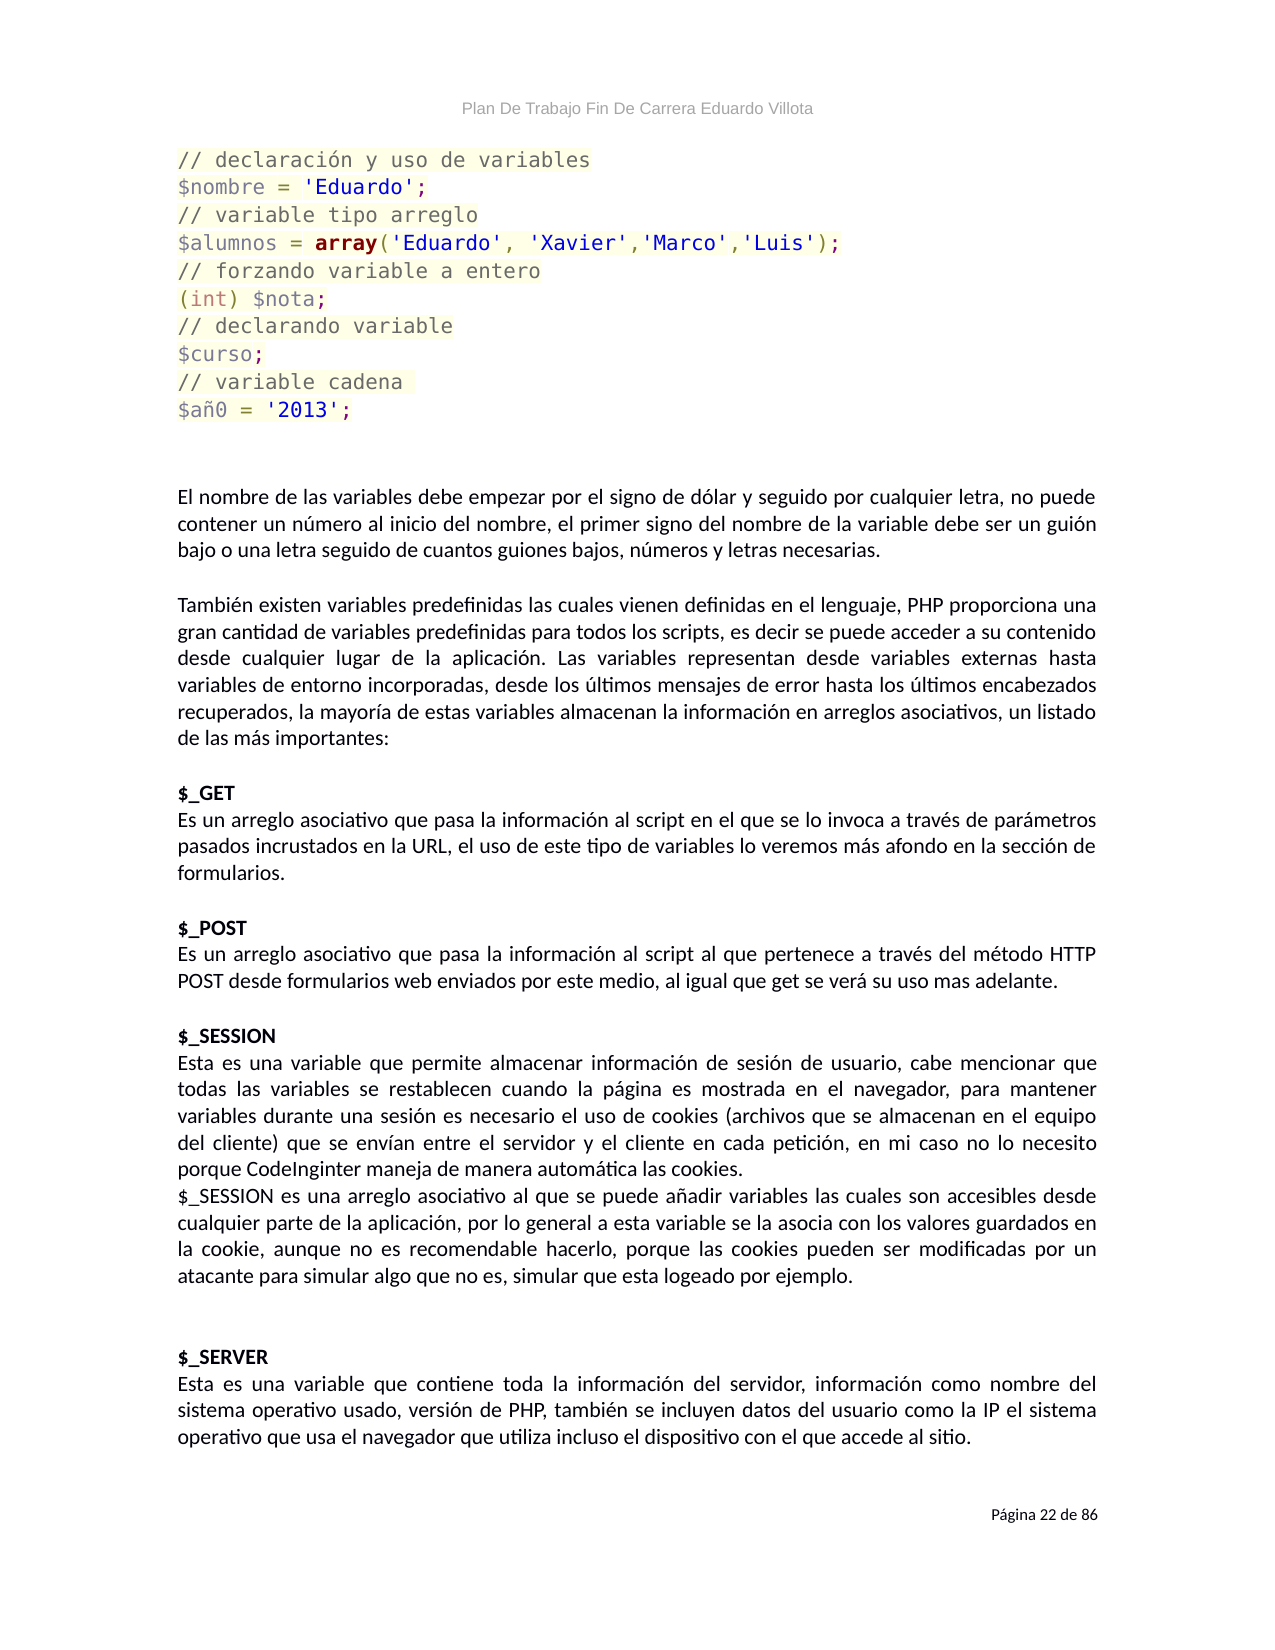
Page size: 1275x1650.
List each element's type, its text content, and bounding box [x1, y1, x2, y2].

text Es un arreglo asociativo que pasa la información al script en el que se lo invoca a través de parámetros pasados incrustados en la URL, el uso de este tipo de variables lo veremos más afondo en la sección de formularios. [177, 806, 1098, 886]
text $_POST [177, 914, 1098, 941]
text $curso; [177, 342, 1098, 367]
text Es un arreglo asociativo que pasa la información al script al que pertenece a través del método HTTP POST desde formularios web enviados por este medio, al igual que get se verá su uso mas adelante. [177, 941, 1098, 994]
text $alumnos = array('Eduardo', 'Xavier','Marco','Luis'); [177, 231, 1098, 255]
text También existen variables predefinidas las cuales vienen definidas en el lenguaje, PHP proporciona una gran cantidad de variables predefinidas para todos los scripts, es decir se puede acceder a su contenido desde cualquier lugar de la aplicación. Las variables representan desde variables externas hasta variables de entorno incorporadas, desde los últimos mensajes de error hasta los últimos encabezados recuperados, la mayoría de estas variables almacenan la información en arreglos asociativos, un listado de las más importantes: [177, 591, 1098, 751]
text // variable tipo arreglo [177, 203, 1098, 227]
text // declarando variable [177, 314, 1098, 339]
text $nombre = 'Eduardo'; [177, 175, 1098, 200]
text Esta es una variable que permite almacenar información de sesión de usuario, cabe mencionar que todas las variables se restablecen cuando la página es mostrada en el navegador, para mantener variables durante una sesión es necesario el uso de cookies (archivos que se almacenan en el equipo del cliente) que se envían entre el servidor y el cliente en cada petición, en mi caso no lo necesito porque CodeInginter maneja de manera automática las cookies. [177, 1049, 1098, 1182]
text // declaración y uso de variables [177, 148, 1098, 172]
text // forzando variable a entero [177, 259, 1098, 283]
text $_SERVER [177, 1343, 1098, 1370]
text // variable cadena [177, 370, 1098, 394]
text (int) $nota; [177, 287, 1098, 311]
text $_SESSION [177, 1022, 1098, 1049]
text $añ0 = '2013'; [177, 398, 1098, 422]
text El nombre de las variables debe empezar por el signo de dólar y seguido por cualquier letra, no puede contener un número al inicio del nombre, el primer signo del nombre de la variable debe ser un guión bajo o una letra seguido de cuantos guiones bajos, números y letras necesarias. [177, 483, 1098, 563]
text $_GET [177, 779, 1098, 806]
text $_SESSION es una arreglo asociativo al que se puede añadir variables las cuales son accesibles desde cualquier parte de la aplicación, por lo general a esta variable se la asocia con los valores guardados en la cookie, aunque no es recomendable hacerlo, porque las cookies pueden ser modificadas por un atacante para simular algo que no es, simular que esta logeado por ejemplo. [177, 1182, 1098, 1289]
text Esta es una variable que contiene toda la información del servidor, información como nombre del sistema operativo usado, versión de PHP, también se incluyen datos del usuario como la IP el sistema operativo que usa el navegador que utiliza incluso el dispositivo con el que accede al sitio. [177, 1370, 1098, 1450]
